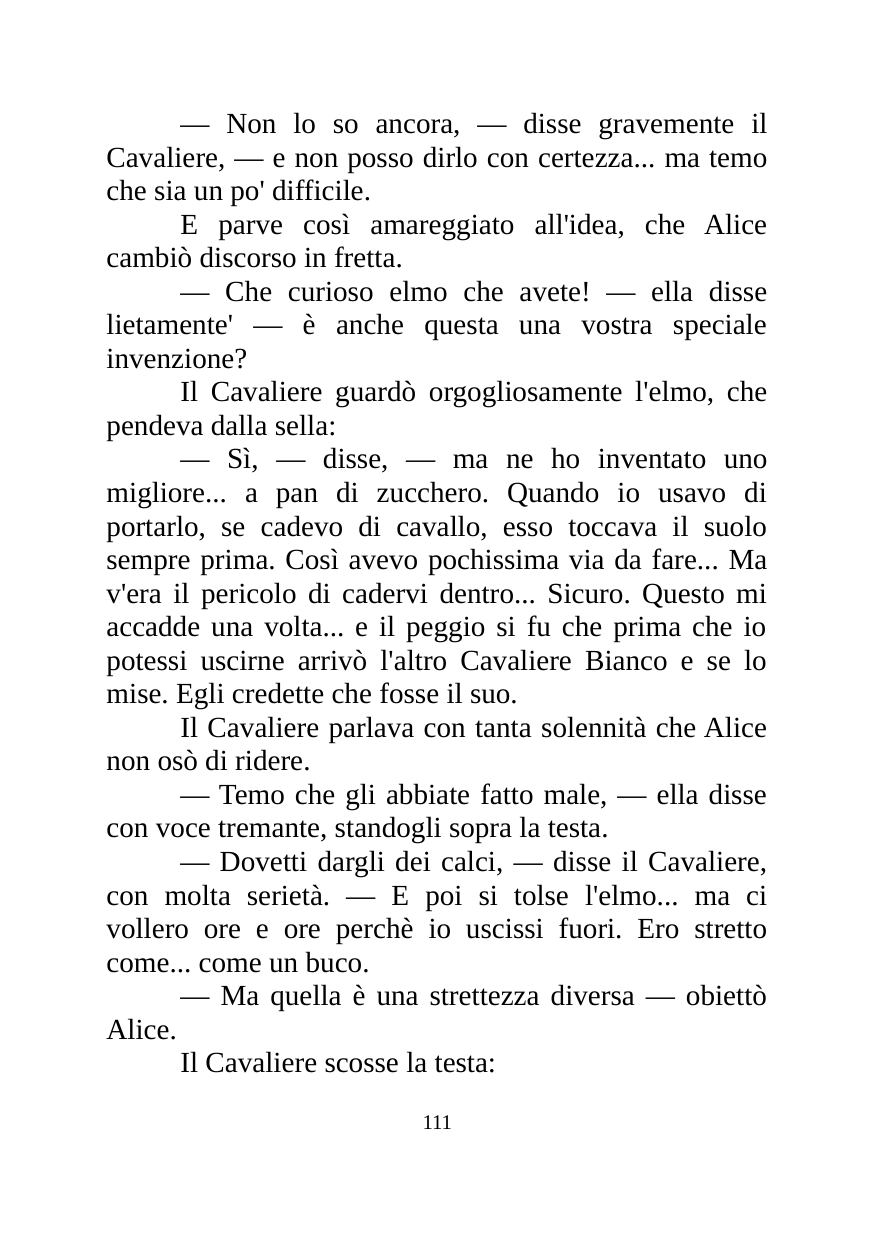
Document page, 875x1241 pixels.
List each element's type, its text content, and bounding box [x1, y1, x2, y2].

text — Dovetti dargli dei calci, — disse il Cavaliere, con molta serietà. — E poi si tolse l'elmo... ma ci vollero ore e ore perchè io uscissi fuori. Ero stretto come... come un buco. [106, 844, 768, 978]
text — Non lo so ancora, — disse gravemente il Cavaliere, — e non posso dirlo con certezza... ma temo che sia un po' difficile. [106, 106, 768, 207]
text — Che curioso elmo che avete! — ella disse lietamente' — è anche questa una vostra speciale invenzione? [106, 274, 768, 374]
text Il Cavaliere guardò orgogliosamente l'elmo, che pendeva dalla sella: [106, 374, 768, 442]
text E parve così amareggiato all'idea, che Alice cambiò discorso in fretta. [106, 207, 768, 274]
text — Temo che gli abbiate fatto male, — ella disse con voce tremante, standogli sopra la testa. [106, 777, 768, 844]
text Il Cavaliere scosse la testa: [106, 1045, 768, 1079]
text Il Cavaliere parlava con tanta solennità che Alice non osò di ridere. [106, 710, 768, 777]
text — Ma quella è una strettezza diversa — obiettò Alice. [106, 978, 768, 1045]
text — Sì, — disse, — ma ne ho inventato uno migliore... a pan di zucchero. Quando io usavo di portarlo, se cadevo di cavallo, esso toccava il suolo sempre prima. Così avevo pochissima via da fare... Ma v'era il pericolo di cadervi dentro... Sicuro. Questo mi accadde una volta... e il peggio si fu che prima che io potessi uscirne arrivò l'altro Cavaliere Bianco e se lo mise. Egli credette che fosse il suo. [106, 442, 768, 710]
